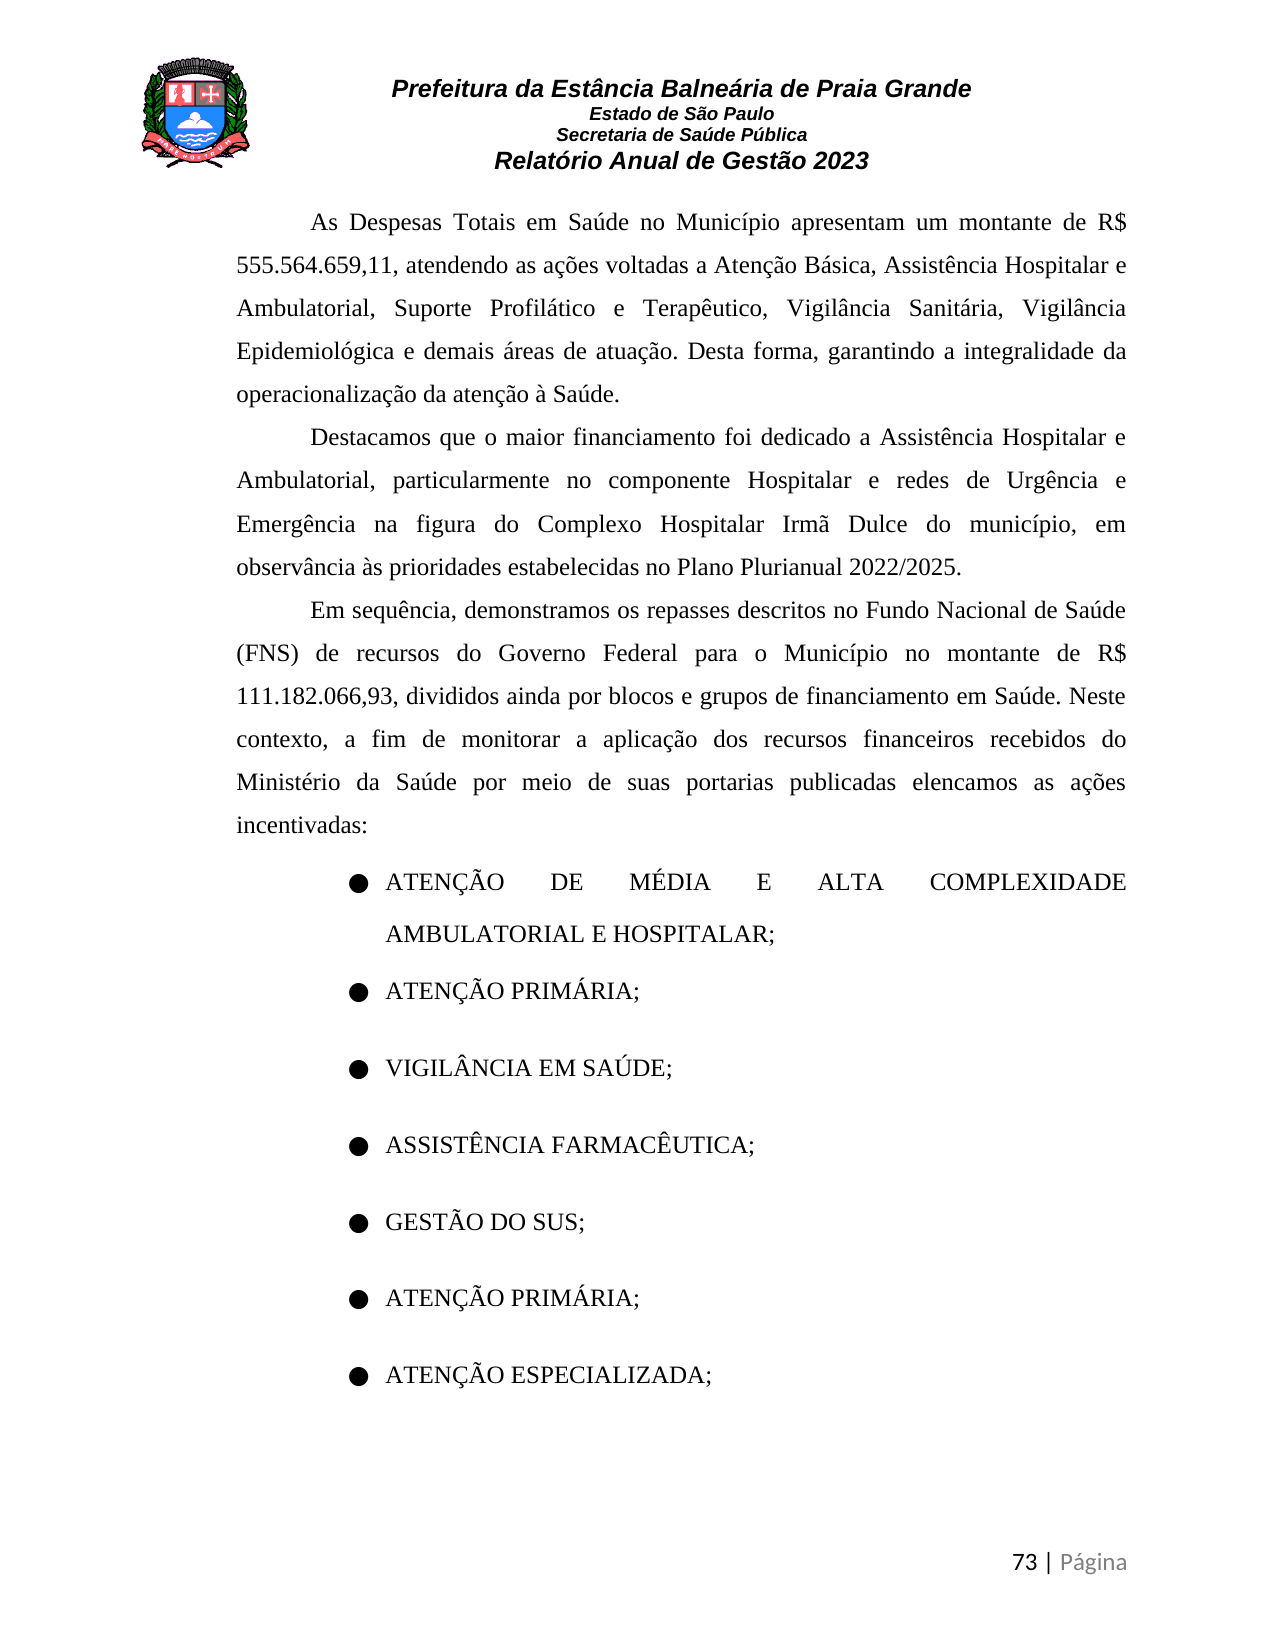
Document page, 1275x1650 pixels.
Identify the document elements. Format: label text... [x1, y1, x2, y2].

text Destacamos que o maior financiamento foi dedicado a Assistência Hospitalar e Ambulatorial, particularmente no componente Hospitalar e redes de Urgência e Emergência na figura do Complexo Hospitalar Irmã Dulce do município, em observância às prioridades estabelecidas no Plano Plurianual 2022/2025. [236, 422, 1127, 581]
text As Despesas Totais em Saúde no Município apresentam um montante de R$ 555.564.659,11, atendendo as ações voltadas a Atenção Básica, Assistência Hospitalar e Ambulatorial, Suporte Profilático e Terapêutico, Vigilância Sanitária, Vigilância Epidemiológica e demais áreas de atuação. Desta forma, garantindo a integralidade da operacionalização da atenção à Saúde. [236, 207, 1127, 408]
list ASSISTÊNCIA FARMACÊUTICA; [348, 1116, 1127, 1167]
text Em sequência, demonstramos os repasses descritos no Fundo Nacional de Saúde (FNS) de recursos do Governo Federal para o Município no montante de R$ 111.182.066,93, divididos ainda por blocos e grupos de financiamento em Saúde. Neste contexto, a fim de monitorar a aplicação dos recursos financeiros recebidos do Ministério da Saúde por meio de suas portarias publicadas elencamos as ações incentivadas: [236, 595, 1127, 839]
picture [132, 55, 259, 172]
list GESTÃO DO SUS; [348, 1193, 1127, 1244]
list ATENÇÃO ESPECIALIZADA; [348, 1347, 1127, 1398]
list VIGILÂNCIA EM SAÚDE; [348, 1039, 1127, 1091]
list ATENÇÃO DE MÉDIA E ALTA COMPLEXIDADE AMBULATORIAL E HOSPITALAR; [348, 854, 1127, 948]
list ATENÇÃO PRIMÁRIA; [348, 962, 1127, 1014]
list ATENÇÃO PRIMÁRIA; [348, 1270, 1127, 1321]
